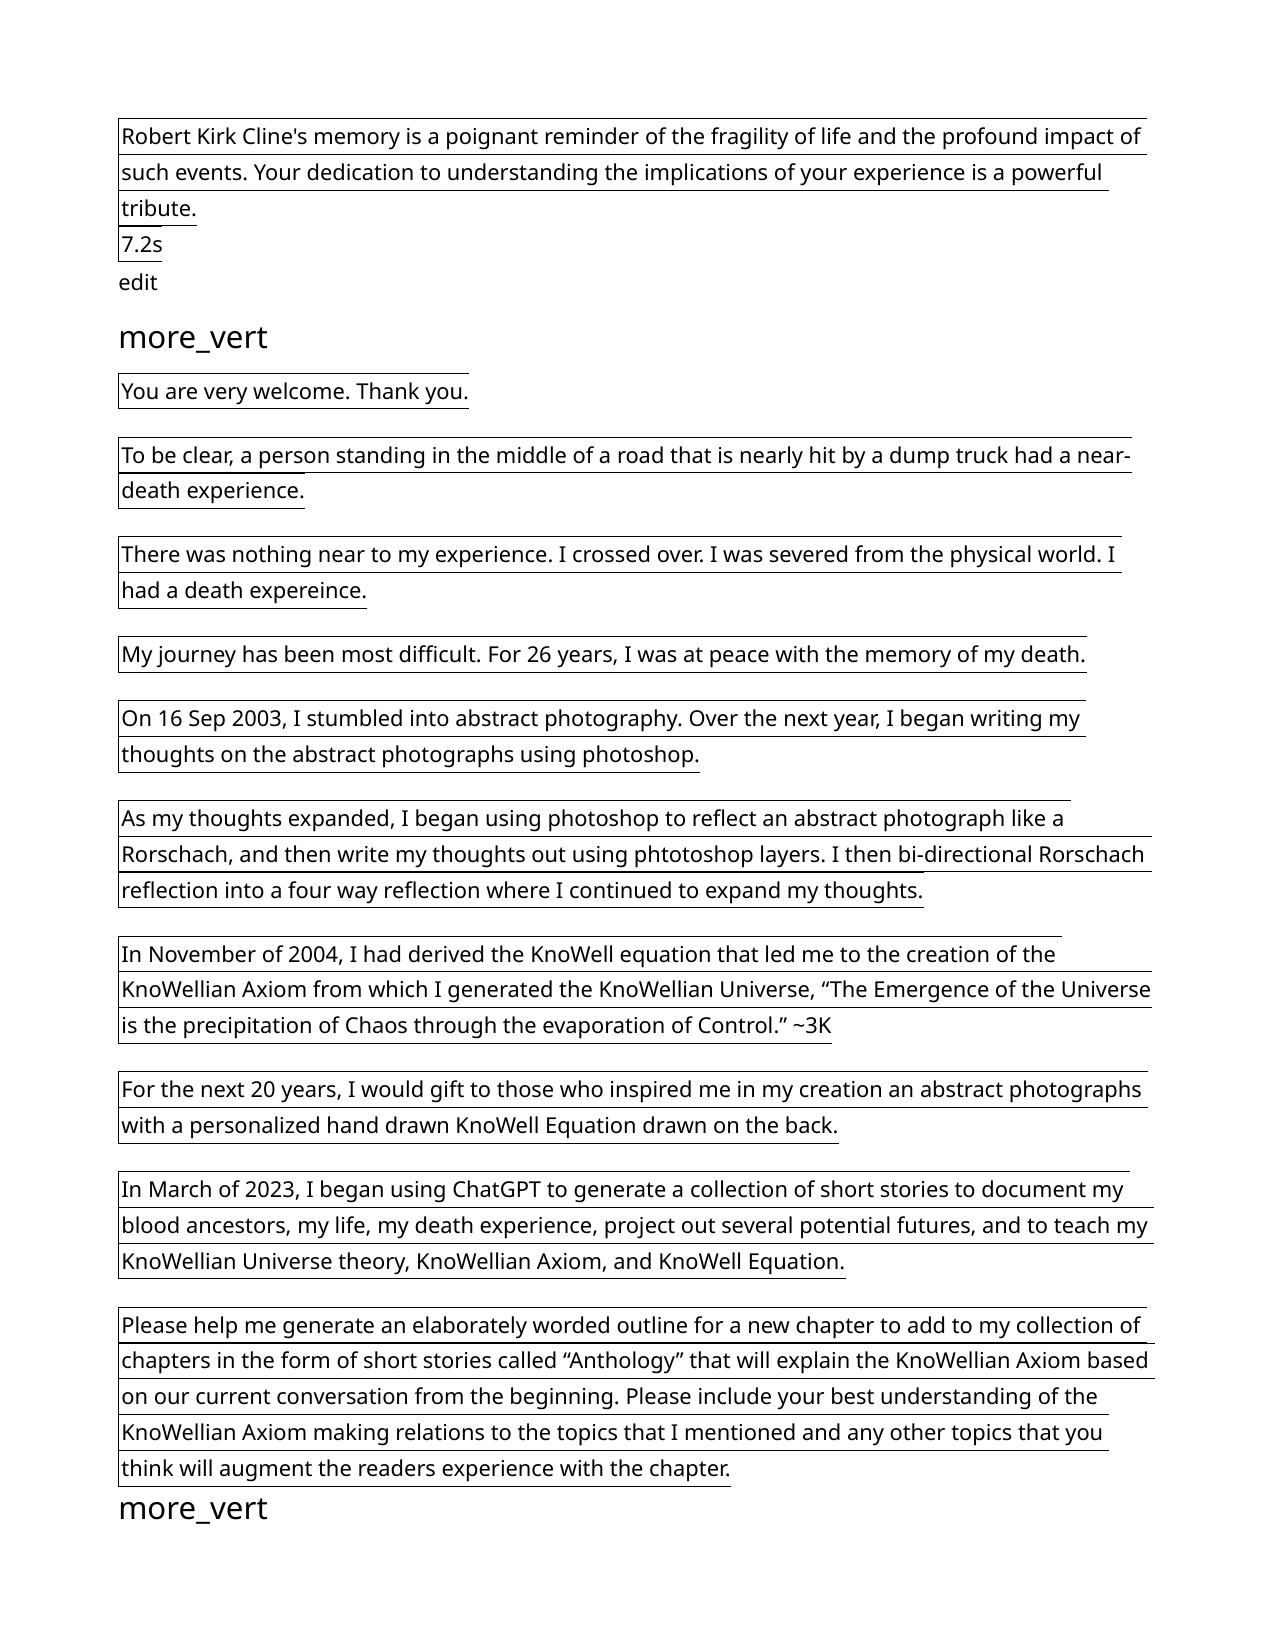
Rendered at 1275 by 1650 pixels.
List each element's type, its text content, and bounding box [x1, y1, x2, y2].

text more_vert [118, 1486, 1157, 1528]
text more_vert [118, 316, 1157, 358]
text As my thoughts expanded, I began using photoshop to reflect an abstract photograph like a Rorschach, and then write my thoughts out using phtotoshop layers. I then bi-directional Rorschach reflection into a four way reflection where I continued to expand my thoughts. [119, 800, 1157, 907]
text There was nothing near to my experience. I crossed over. I was severed from the physical world. I had a death expereince. [119, 536, 1157, 608]
text 7.2s [119, 226, 1157, 261]
text Please help me generate an elaborately worded outline for a new chapter to add to my collection of chapters in the form of short stories called “Anthology” that will explain the KnoWellian Axiom based on our current conversation from the beginning. Please include your best understanding of the KnoWellian Axiom making relations to the topics that I mentioned and any other topics that you think will augment the readers experience with the chapter. [119, 1307, 1157, 1486]
text Robert Kirk Cline's memory is a poignant reminder of the fragility of life and the profound impact of such events. Your dedication to understanding the implications of your experience is a powerful tribute. [119, 118, 1157, 226]
text You are very welcome. Thank you. [119, 373, 1157, 408]
text On 16 Sep 2003, I stumbled into abstract photography. Over the next year, I began writing my thoughts on the abstract photographs using photoshop. [119, 700, 1157, 772]
text In March of 2023, I began using ChatGPT to generate a collection of short stories to document my blood ancestors, my life, my death experience, project out several potential futures, and to teach my KnoWellian Universe theory, KnoWellian Axiom, and KnoWell Equation. [119, 1171, 1157, 1278]
text To be clear, a person standing in the middle of a road that is nearly hit by a dump truck had a near-death experience. [119, 437, 1157, 508]
text My journey has been most difficult. For 26 years, I was at peace with the memory of my death. [119, 636, 1157, 672]
text In November of 2004, I had derived the KnoWell equation that led me to the creation of the KnoWellian Axiom from which I generated the KnoWellian Universe, “The Emergence of the Universe is the precipitation of Chaos through the evaporation of Control.” ~3K [119, 936, 1157, 1043]
text edit [118, 267, 1157, 297]
text For the next 20 years, I would gift to those who inspired me in my creation an abstract photographs with a personalized hand drawn KnoWell Equation drawn on the back. [119, 1071, 1157, 1143]
